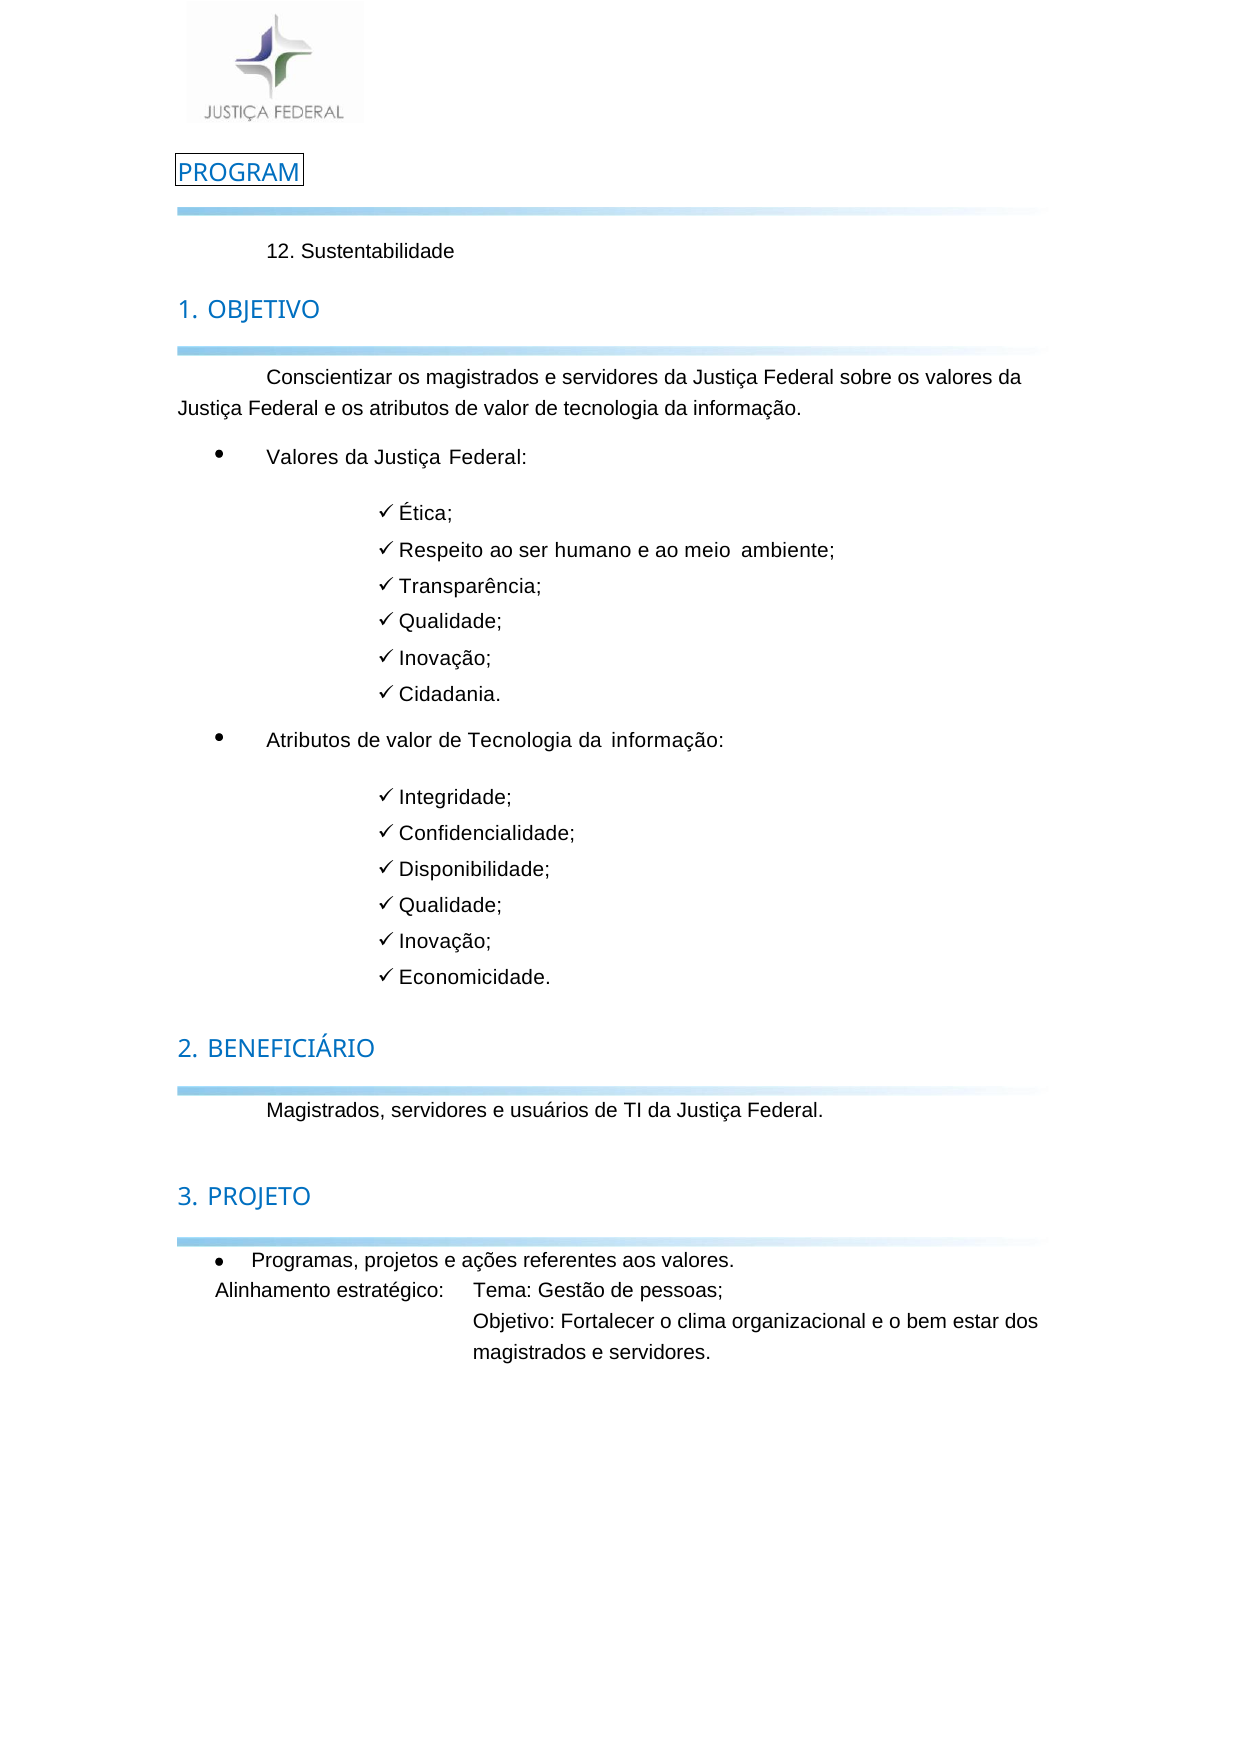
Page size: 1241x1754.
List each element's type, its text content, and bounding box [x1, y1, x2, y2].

picture [177, 1237, 1049, 1273]
list Ética; [377, 501, 1090, 525]
picture [214, 722, 235, 748]
text Objetivo: Fortalecer o clima organizacional e o bem estar dos magistrados e servidores. [473, 1309, 1090, 1364]
list Inovação; [377, 646, 1090, 669]
text Magistrados, servidores e usuários de TI da Justiça Federal. [266, 1088, 1090, 1122]
list Cidadania. [377, 682, 1090, 706]
text 12. Sustentabilidade [266, 239, 1090, 263]
picture [214, 438, 235, 465]
text Alinhamento estratégico: Tema: Gestão de pessoas; [215, 1278, 1090, 1302]
subtitle PROJETO [177, 1179, 1090, 1213]
list Qualidade; [377, 893, 1090, 917]
list Confidencialidade; [377, 821, 1090, 844]
picture [177, 1086, 1049, 1096]
list Inovação; [377, 929, 1090, 953]
list Respeito ao ser humano e ao meio ambiente; [377, 537, 1090, 561]
subtitle BENEFICIÁRIO [177, 1031, 1090, 1065]
list Economicidade. [377, 965, 1090, 989]
picture [177, 346, 1049, 356]
list Integridade; [377, 785, 1090, 809]
list Disponibilidade; [377, 857, 1090, 881]
list Qualidade; [377, 609, 1090, 633]
subtitle OBJETIVO [177, 291, 1090, 325]
picture [177, 207, 1049, 216]
text Atributos de valor de Tecnologia da informação: [215, 722, 1090, 752]
text Conscientizar os magistrados e servidores da Justiça Federal sobre os valores da Justiça Federal e os atributos de valor de tecnologia da informação. [177, 348, 1071, 420]
picture [186, 1, 365, 123]
text Programas, projetos e ações referentes aos valores. [251, 1248, 1090, 1272]
text Valores da Justiça Federal: [215, 439, 1090, 469]
list Transparência; [377, 573, 1090, 598]
